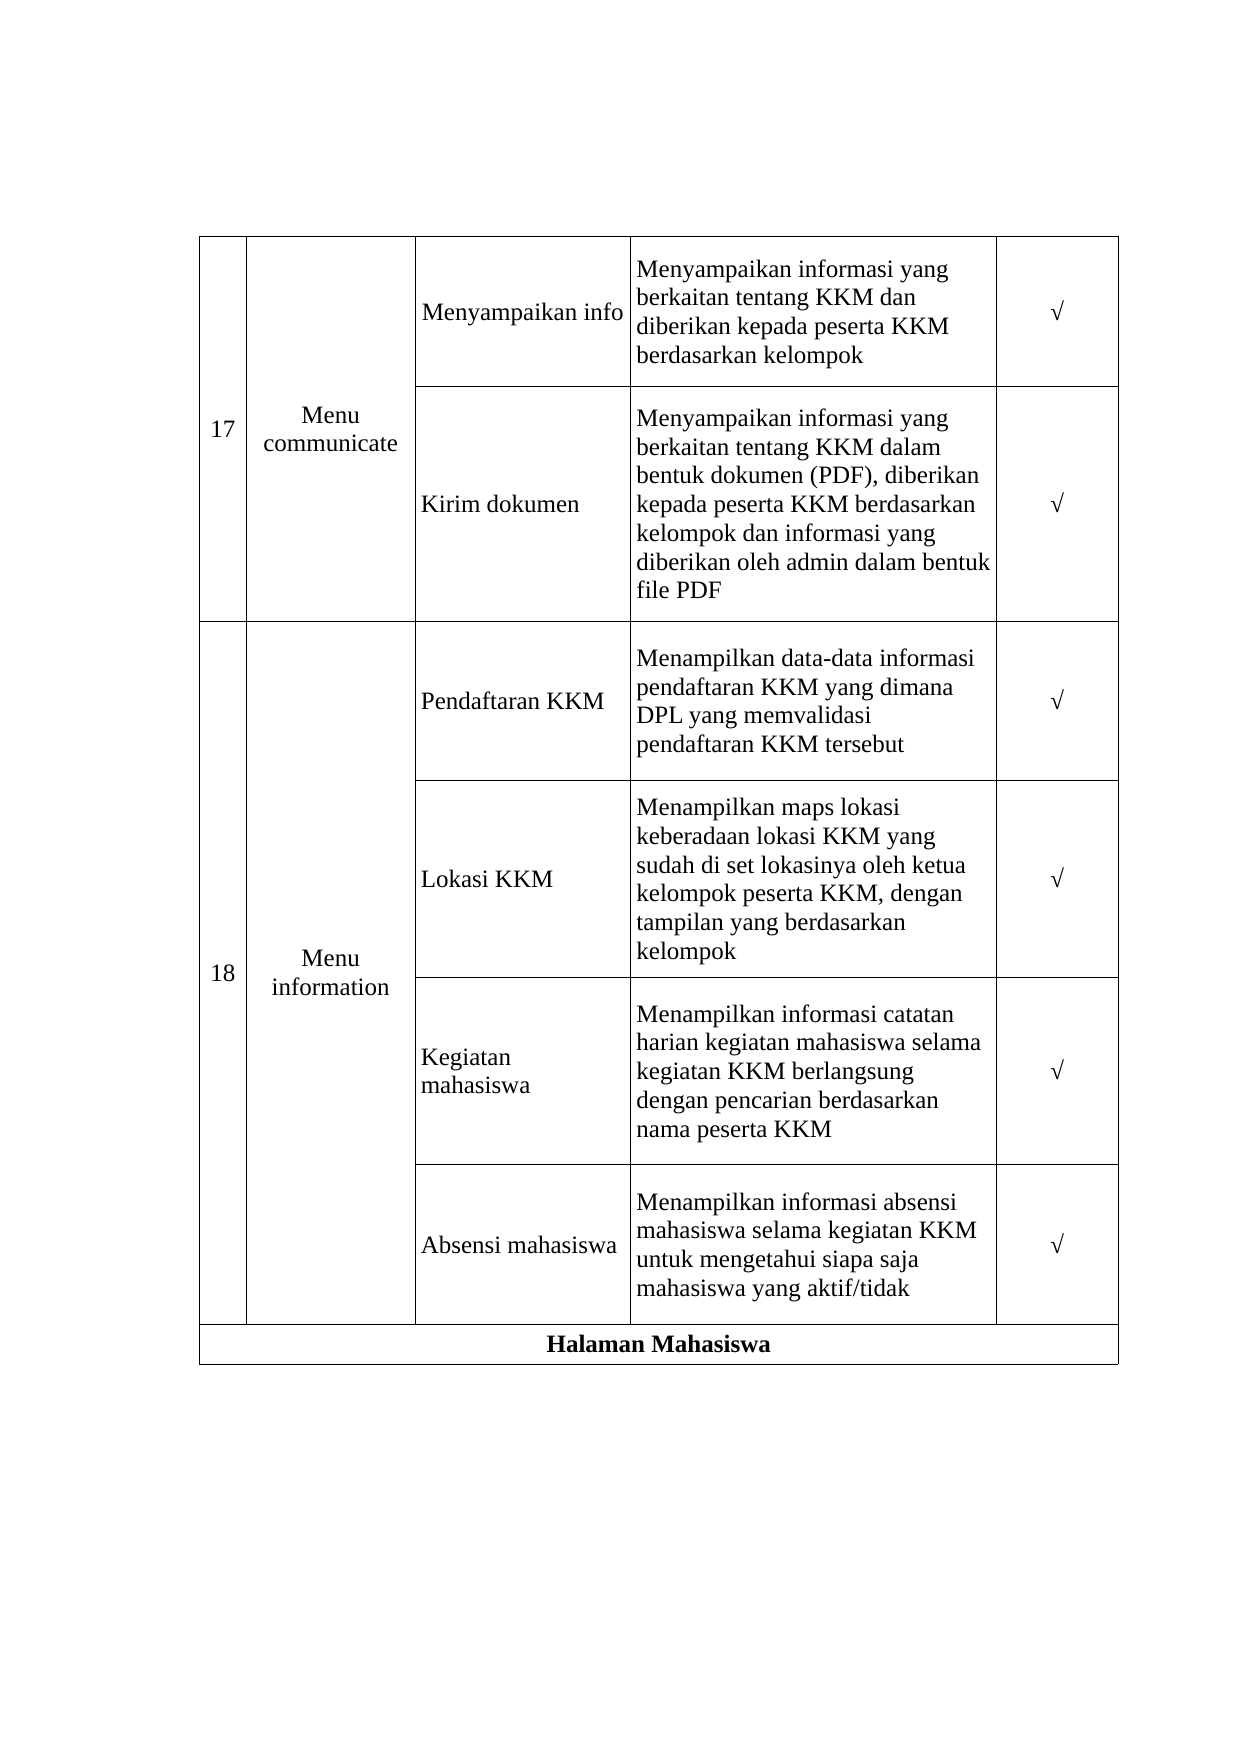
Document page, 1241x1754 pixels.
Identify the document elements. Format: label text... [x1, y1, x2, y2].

table_cell Absensi mahasiswa [416, 1165, 630, 1324]
table_cell Lokasi KKM [416, 781, 630, 977]
table_cell Halaman Mahasiswa [200, 1325, 1118, 1364]
table_cell Menampilkan data-data informasi pendaftaran KKM yang dimana DPL yang memvalidasi pendaftaran KKM tersebut [631, 622, 996, 780]
table_cell 17 [200, 237, 246, 621]
table_cell √ [997, 237, 1118, 386]
table_cell Menampilkan informasi absensi mahasiswa selama kegiatan KKM untuk mengetahui siapa saja mahasiswa yang aktif/tidak [631, 1165, 996, 1324]
table_cell √ [997, 781, 1118, 977]
table_cell √ [997, 622, 1118, 780]
table_cell √ [997, 387, 1118, 621]
table_cell 18 [200, 622, 246, 1324]
table_cell Menyampaikan info [416, 237, 630, 386]
table_cell Menu communicate [247, 237, 415, 621]
table_cell Kirim dokumen [416, 387, 630, 621]
table_cell Menampilkan maps lokasi keberadaan lokasi KKM yang sudah di set lokasinya oleh ketua kelompok peserta KKM, dengan tampilan yang berdasarkan kelompok [631, 781, 996, 977]
table_cell Menampilkan informasi catatan harian kegiatan mahasiswa selama kegiatan KKM berlangsung dengan pencarian berdasarkan nama peserta KKM [631, 978, 996, 1164]
table_cell √ [997, 1165, 1118, 1324]
table_cell Menu information [247, 622, 415, 1324]
table_cell Menyampaikan informasi yang berkaitan tentang KKM dan diberikan kepada peserta KKM berdasarkan kelompok [631, 237, 996, 386]
table_cell Menyampaikan informasi yang berkaitan tentang KKM dalam bentuk dokumen (PDF), diberikan kepada peserta KKM berdasarkan kelompok dan informasi yang diberikan oleh admin dalam bentuk file PDF [631, 387, 996, 621]
table_cell Pendaftaran KKM [416, 622, 630, 780]
table_cell √ [997, 978, 1118, 1164]
table_cell Kegiatan mahasiswa [416, 978, 630, 1164]
